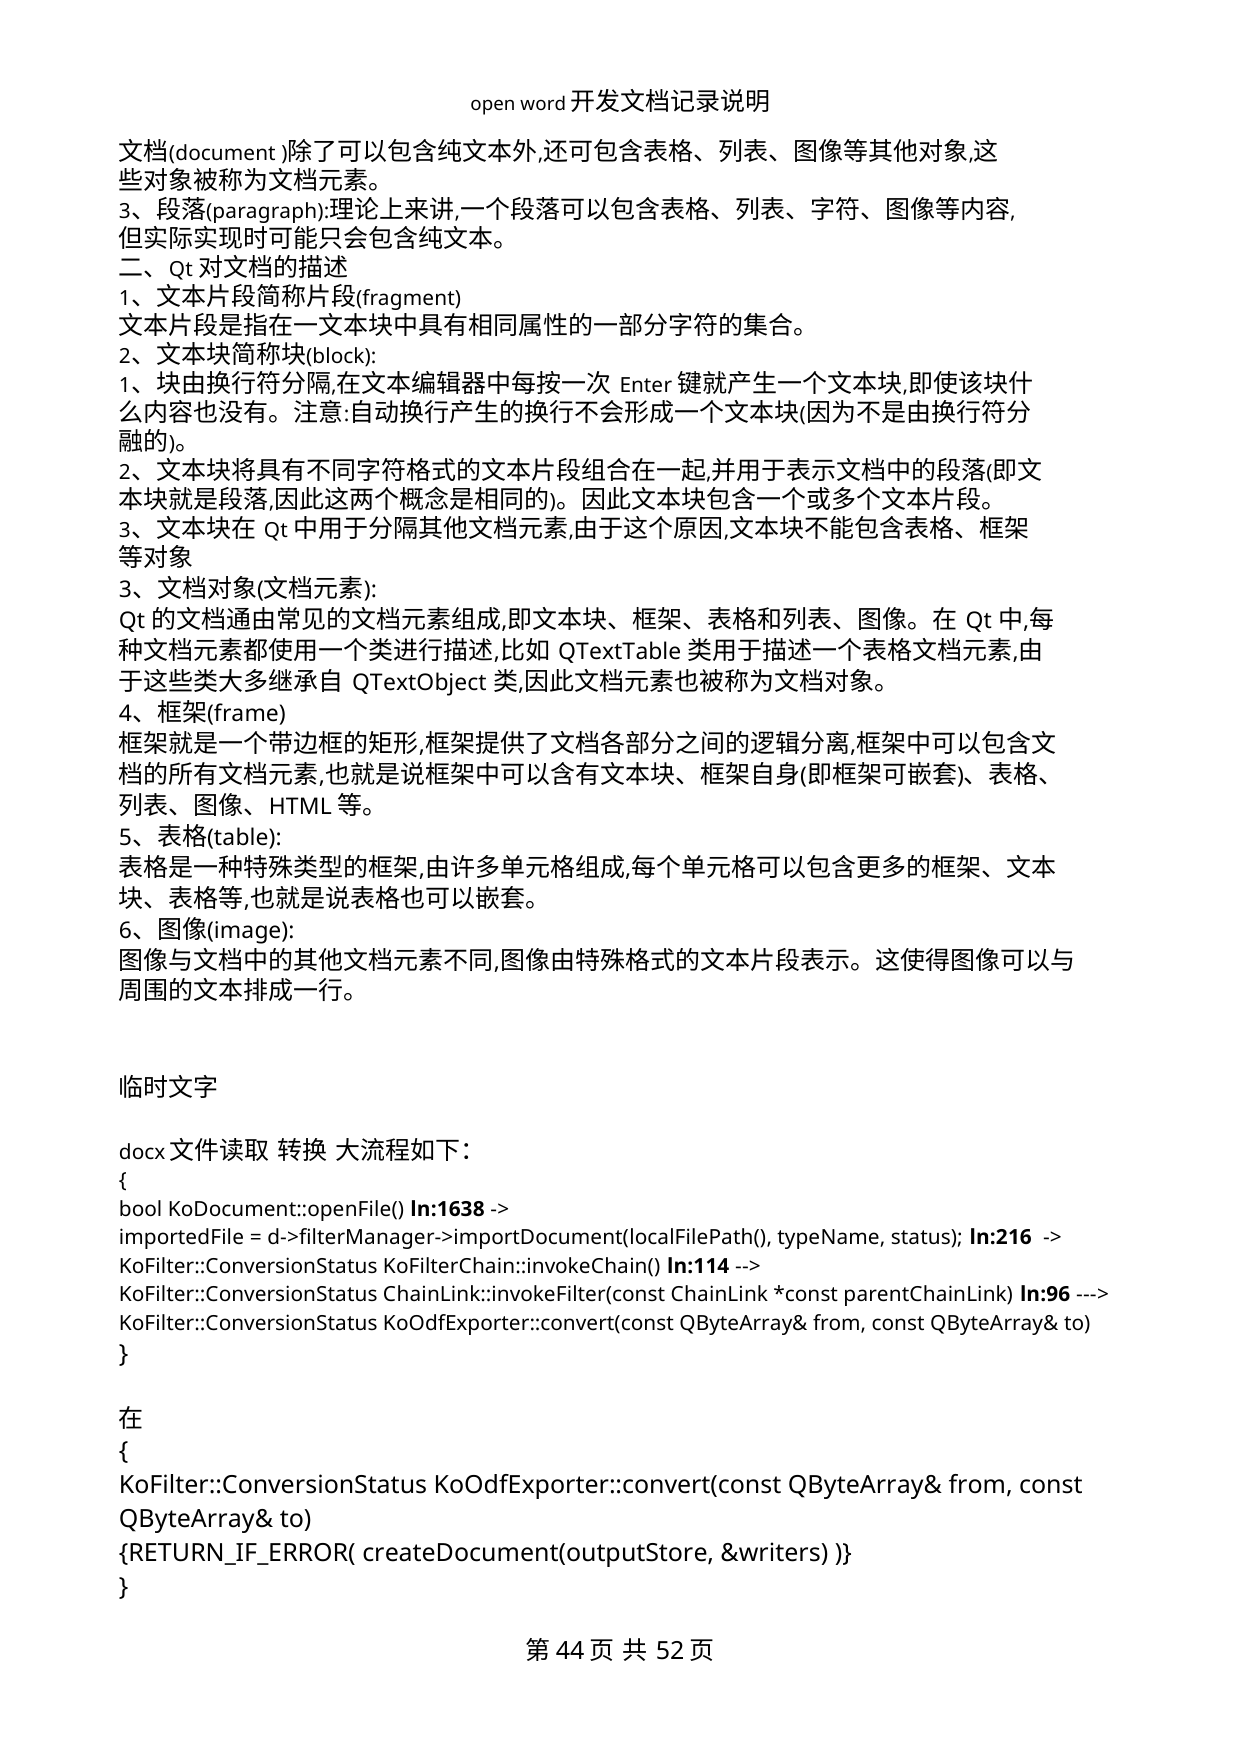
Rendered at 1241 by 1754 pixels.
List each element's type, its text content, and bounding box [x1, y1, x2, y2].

text 临时文字 [119, 1073, 1121, 1102]
text 文本片段是指在一文本块中具有相同属性的一部分字符的集合。 [119, 311, 1121, 340]
text 表格是一种特殊类型的框架,由许多单元格组成,每个单元格可以包含更多的框架、文本 [119, 852, 1121, 883]
text 3、段落(paragraph):理论上来讲,一个段落可以包含表格、列表、字符、图像等内容, [119, 195, 1121, 224]
text 融的)。 [119, 427, 1121, 457]
text 文档(document )除了可以包含纯文本外,还可包含表格、列表、图像等其他对象,这 [119, 137, 1121, 166]
text 等对象 [119, 544, 1121, 573]
text 种文档元素都使用一个类进行描述,比如 QTextTable 类用于描述一个表格文档元素,由 [119, 635, 1121, 666]
text 块、表格等,也就是说表格也可以嵌套。 [119, 883, 1121, 914]
text 3、文本块在 Qt 中用于分隔其他文档元素,由于这个原因,文本块不能包含表格、框架 [119, 515, 1121, 544]
text 5、表格(table): [119, 821, 1121, 852]
text 3、文档对象(文档元素): [119, 573, 1121, 604]
text 么内容也没有。注意:自动换行产生的换行不会形成一个文本块(因为不是由换行符分 [119, 398, 1121, 427]
text 1、文本片段简称片段(fragment) [119, 282, 1121, 311]
text } [119, 1569, 1121, 1603]
text { [119, 1433, 1121, 1467]
text bool KoDocument::openFile() ln:1638 -> [119, 1194, 1121, 1222]
text Qt 的文档通由常见的文档元素组成,即文本块、框架、表格和列表、图像。在 Qt 中,每 [119, 604, 1121, 635]
text 1、块由换行符分隔,在文本编辑器中每按一次 Enter 键就产生一个文本块,即使该块什 [119, 369, 1121, 398]
text 些对象被称为文档元素。 [119, 166, 1121, 195]
text 在 [119, 1404, 1121, 1433]
text docx文件读取 转换 大流程如下： [119, 1136, 1121, 1165]
text { [119, 1165, 1121, 1194]
text 2、文本块将具有不同字符格式的文本片段组合在一起,并用于表示文档中的段落(即文 [119, 457, 1121, 486]
text 二、Qt 对文档的描述 [119, 253, 1121, 282]
text KoFilter::ConversionStatus KoFilterChain::invokeChain() ln:114 --> [119, 1251, 1121, 1279]
text 图像与文档中的其他文档元素不同,图像由特殊格式的文本片段表示。这使得图像可以与 [119, 945, 1121, 976]
text 本块就是段落,因此这两个概念是相同的)。因此文本块包含一个或多个文本片段。 [119, 486, 1121, 515]
text 框架就是一个带边框的矩形,框架提供了文档各部分之间的逻辑分离,框架中可以包含文 [119, 728, 1121, 759]
text KoFilter::ConversionStatus KoOdfExporter::convert(const QByteArray& from, const QByteArray& to) [119, 1308, 1121, 1336]
text 周围的文本排成一行。 [119, 976, 1121, 1005]
text 6、图像(image): [119, 914, 1121, 945]
text 4、框架(frame) [119, 697, 1121, 728]
text importedFile = d->filterManager->importDocument(localFilePath(), typeName, status); ln:216 -> [119, 1222, 1121, 1251]
text } [119, 1336, 1121, 1370]
text 2、文本块简称块(block): [119, 340, 1121, 369]
text 于这些类大多继承自 QTextObject 类,因此文档元素也被称为文档对象。 [119, 666, 1121, 697]
text 档的所有文档元素,也就是说框架中可以含有文本块、框架自身(即框架可嵌套)、表格、 [119, 759, 1121, 790]
text KoFilter::ConversionStatus ChainLink::invokeFilter(const ChainLink *const parentChainLink) ln:96 ---> [119, 1279, 1121, 1308]
text 但实际实现时可能只会包含纯文本。 [119, 224, 1121, 253]
text 列表、图像、HTML 等。 [119, 790, 1121, 821]
text KoFilter::ConversionStatus KoOdfExporter::convert(const QByteArray& from, const QByteArray& to) [119, 1467, 1121, 1535]
text {RETURN_IF_ERROR( createDocument(outputStore, &writers) )} [119, 1535, 1121, 1569]
